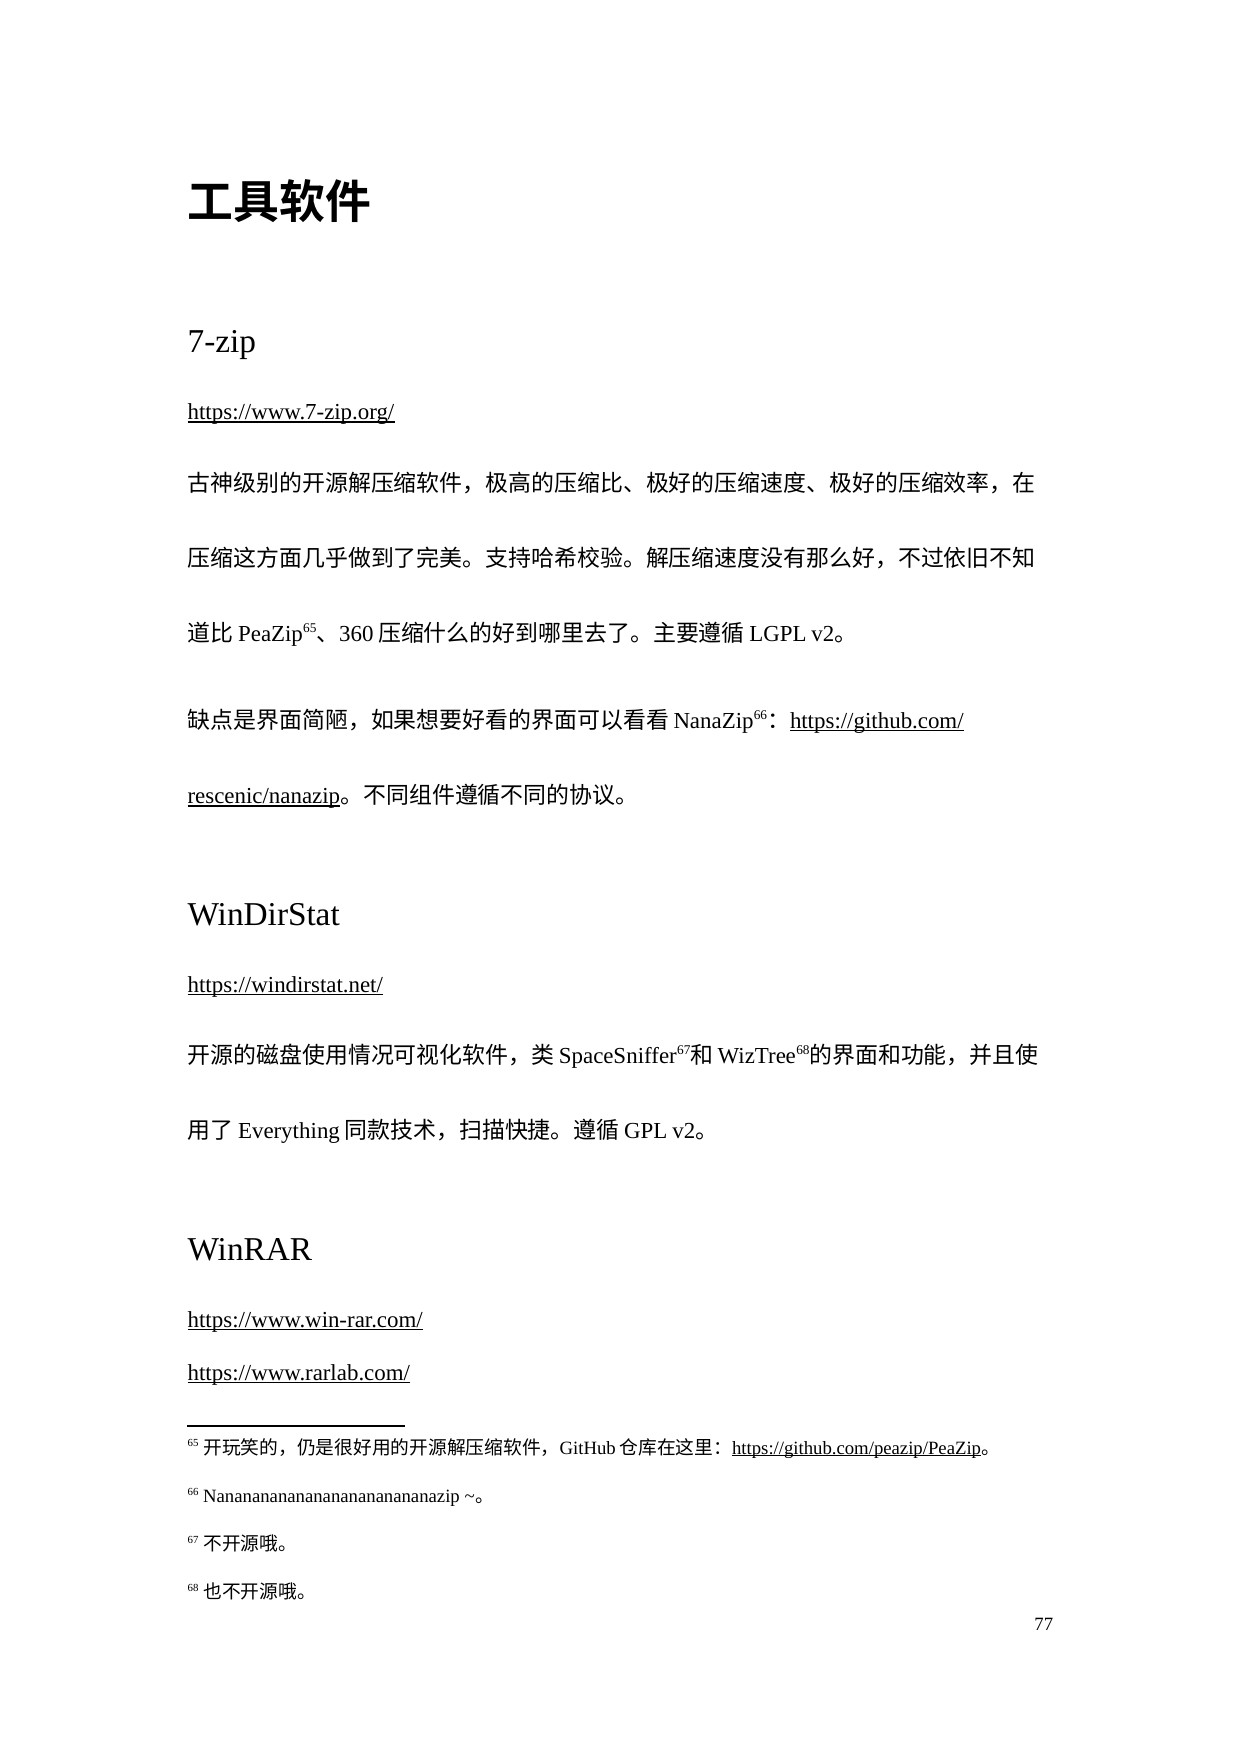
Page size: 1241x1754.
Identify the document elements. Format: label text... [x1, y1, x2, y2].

text 也不开源哦。 [187, 1577, 1053, 1604]
subtitle 工具软件 [187, 150, 1053, 247]
subtitle WinDirStat [187, 881, 1053, 946]
text 古神级别的开源解压缩软件，极高的压缩比、极好的压缩速度、极好的压缩效率，在压缩这方面几乎做到了完美。支持哈希校验。解压缩速度没有那么好，不过依旧不知道比PeaZip、360压缩什么的好到哪里去了。主要遵循LGPL v2。 [187, 449, 1053, 664]
text 开源的磁盘使用情况可视化软件，类SpaceSniffer和WizTree的界面和功能，并且使用了Everything同款技术，扫描快捷。遵循GPL v2。 [187, 1021, 1053, 1162]
text https://windirstat.net/ [187, 968, 1053, 1000]
text 缺点是界面简陋，如果想要好看的界面可以看看NanaZip：https://github.com/ rescenic/nanazip。不同组件遵循不同的协议。 [187, 686, 1053, 827]
text https://www.win-rar.com/ [187, 1303, 1053, 1335]
text https://www.rarlab.com/ [187, 1356, 1053, 1389]
text 开玩笑的，仍是很好用的开源解压缩软件，GitHub仓库在这里：https://github.com/peazip/PeaZip。 [187, 1432, 1053, 1459]
subtitle 7-zip [187, 308, 1053, 373]
text Nananananananananananananazip ~。 [187, 1481, 1053, 1508]
text https://www.7-zip.org/ [187, 395, 1053, 428]
subtitle WinRAR [187, 1216, 1053, 1281]
text 不开源哦。 [187, 1529, 1053, 1556]
